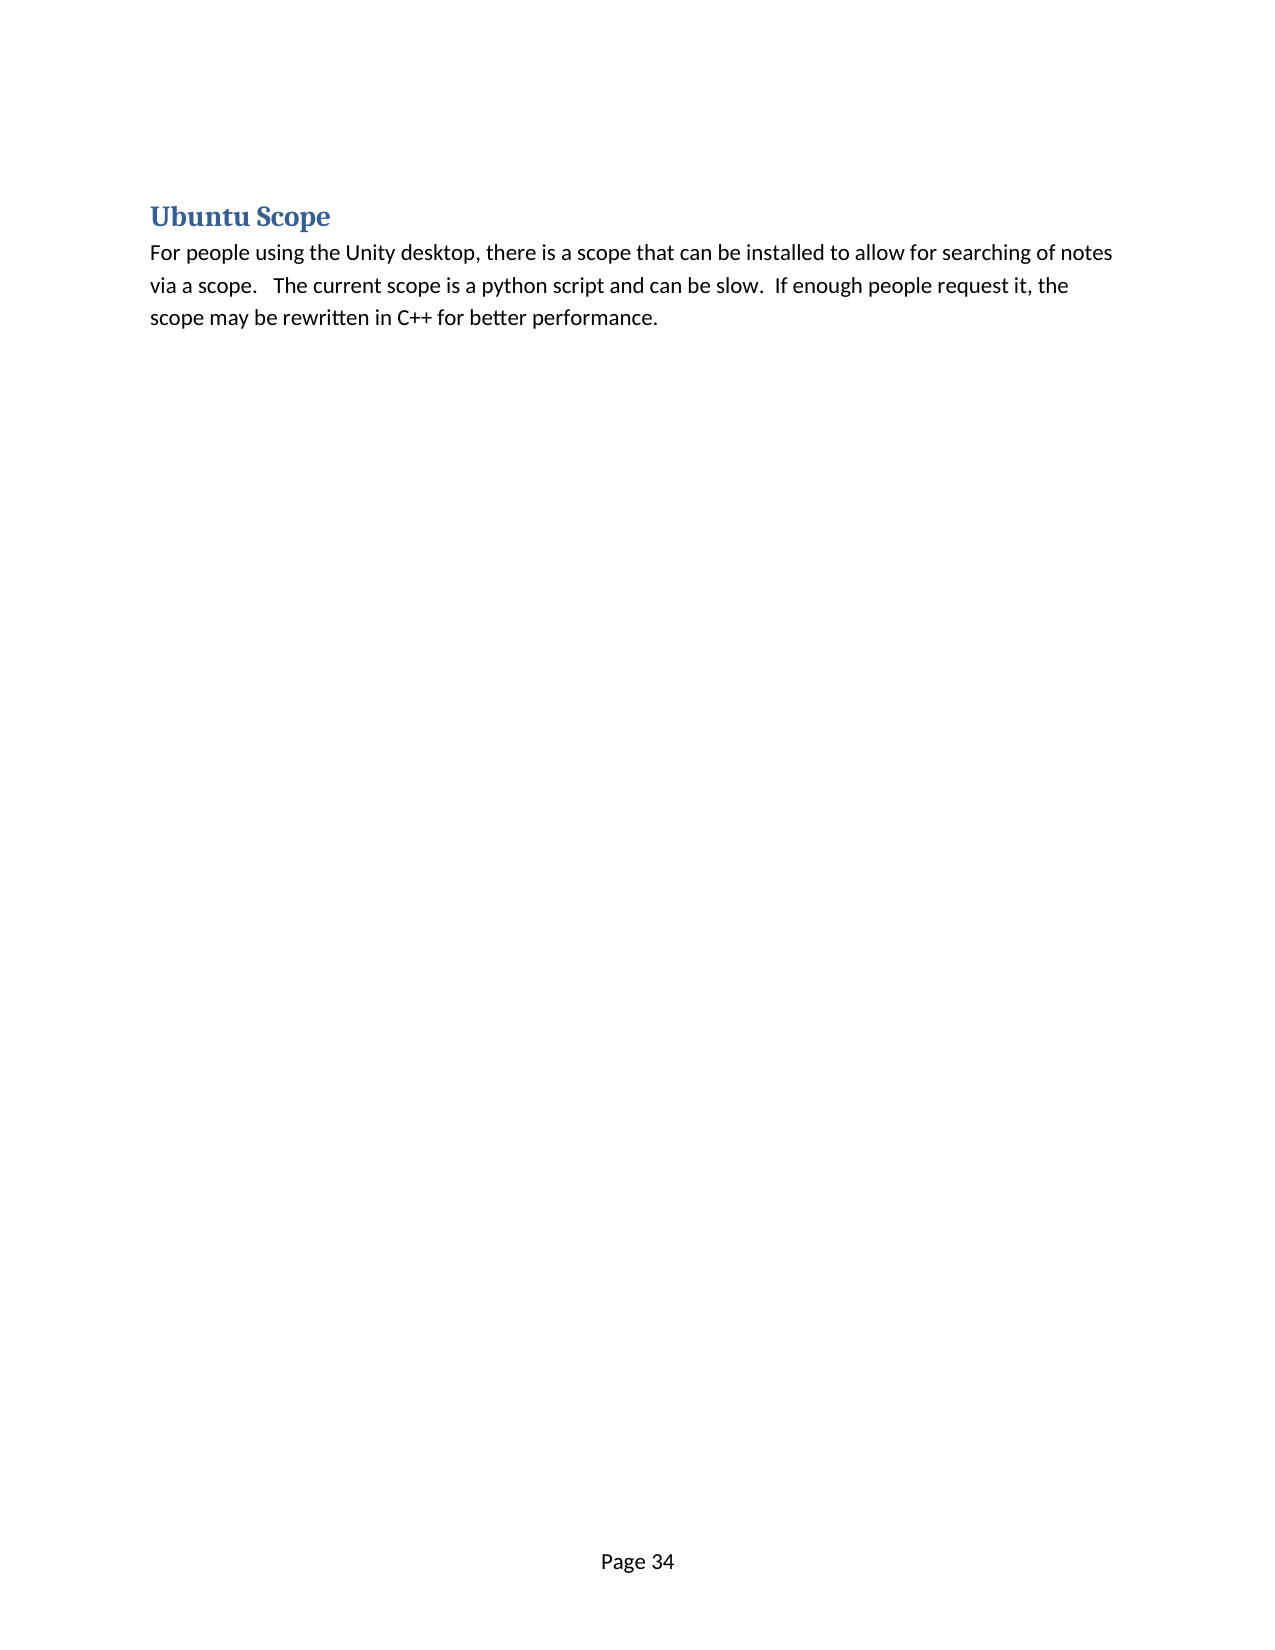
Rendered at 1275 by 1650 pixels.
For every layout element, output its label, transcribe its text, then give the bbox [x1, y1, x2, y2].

subtitle Ubuntu Scope [150, 200, 1125, 233]
text For people using the Unity desktop, there is a scope that can be installed to allow for searching of notes via a scope. The current scope is a python script and can be slow. If enough people request it, the scope may be rewritten in C++ for better performance. [150, 238, 1125, 331]
